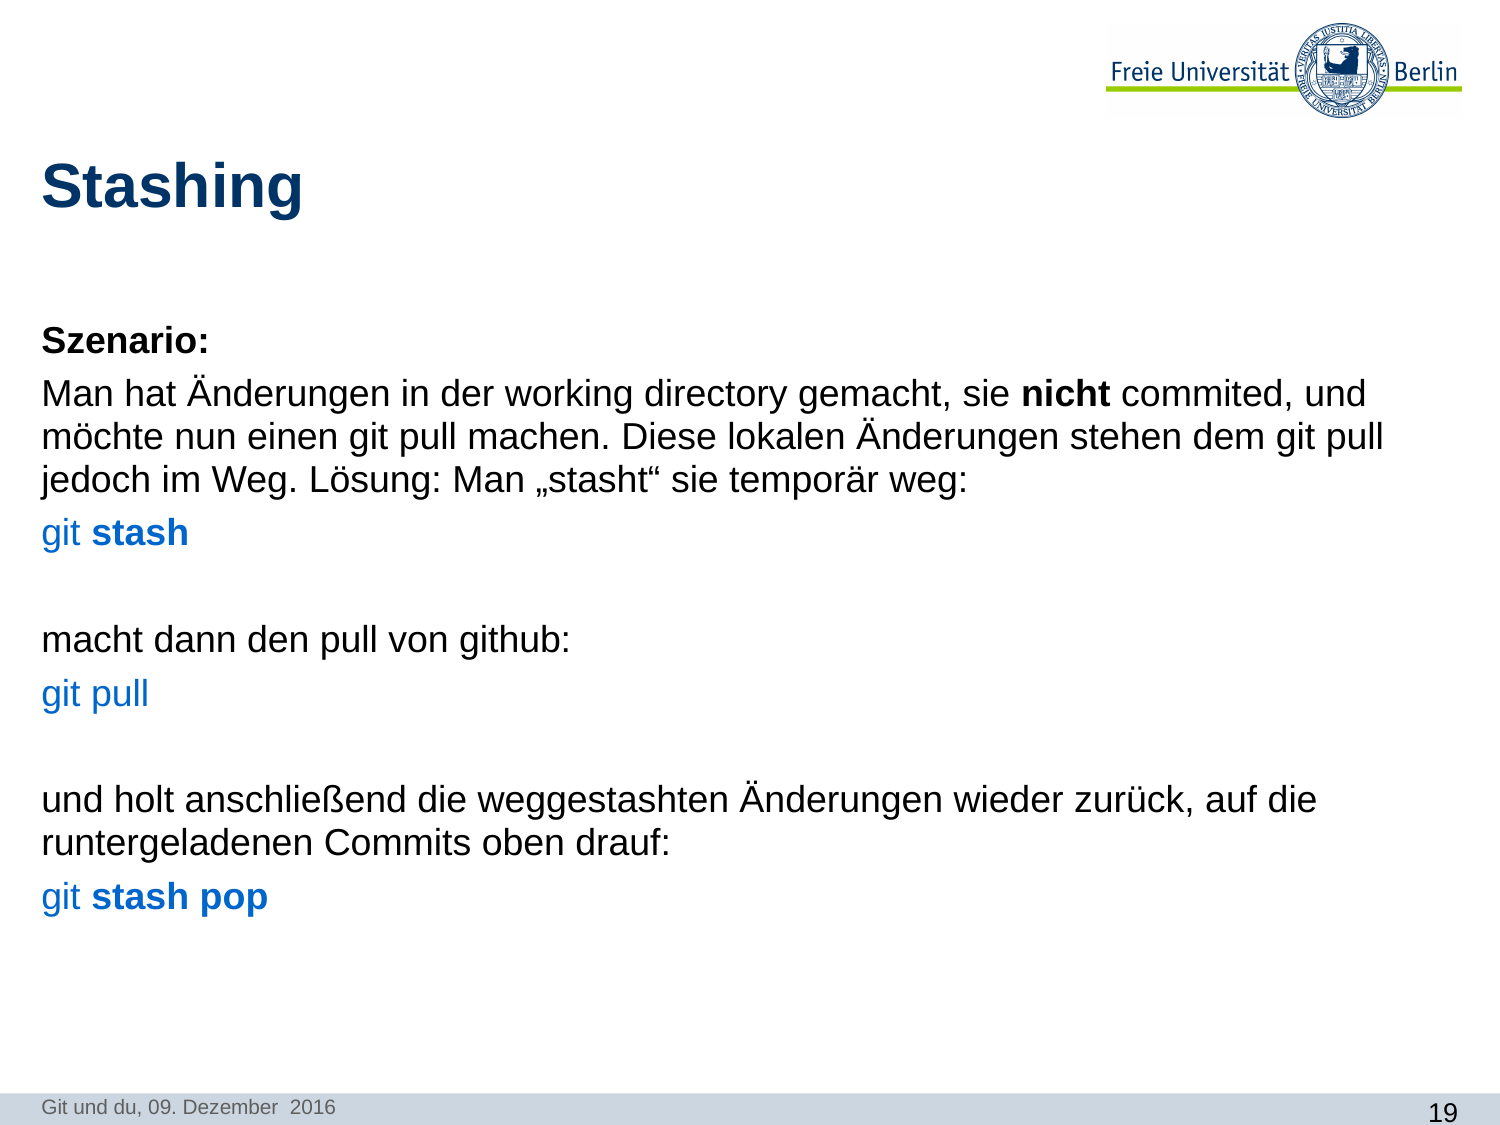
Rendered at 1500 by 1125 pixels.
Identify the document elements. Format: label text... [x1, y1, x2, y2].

title Stashing [41, 150, 1460, 221]
list Szenario: Man hat Änderungen in der working directory gemacht, sie nicht commited, und möchte nun einen git pull machen. Diese lokalen Änderungen stehen dem git pull jedoch im Weg. Lösung: Man „stasht“ sie temporär weg: git stash macht dann den pull von github: git pull und holt anschließend die weggestashten Änderungen wieder zurück, auf die runtergeladenen Commits oben drauf: git stash pop [41, 265, 1460, 1064]
picture [1106, 23, 1462, 118]
